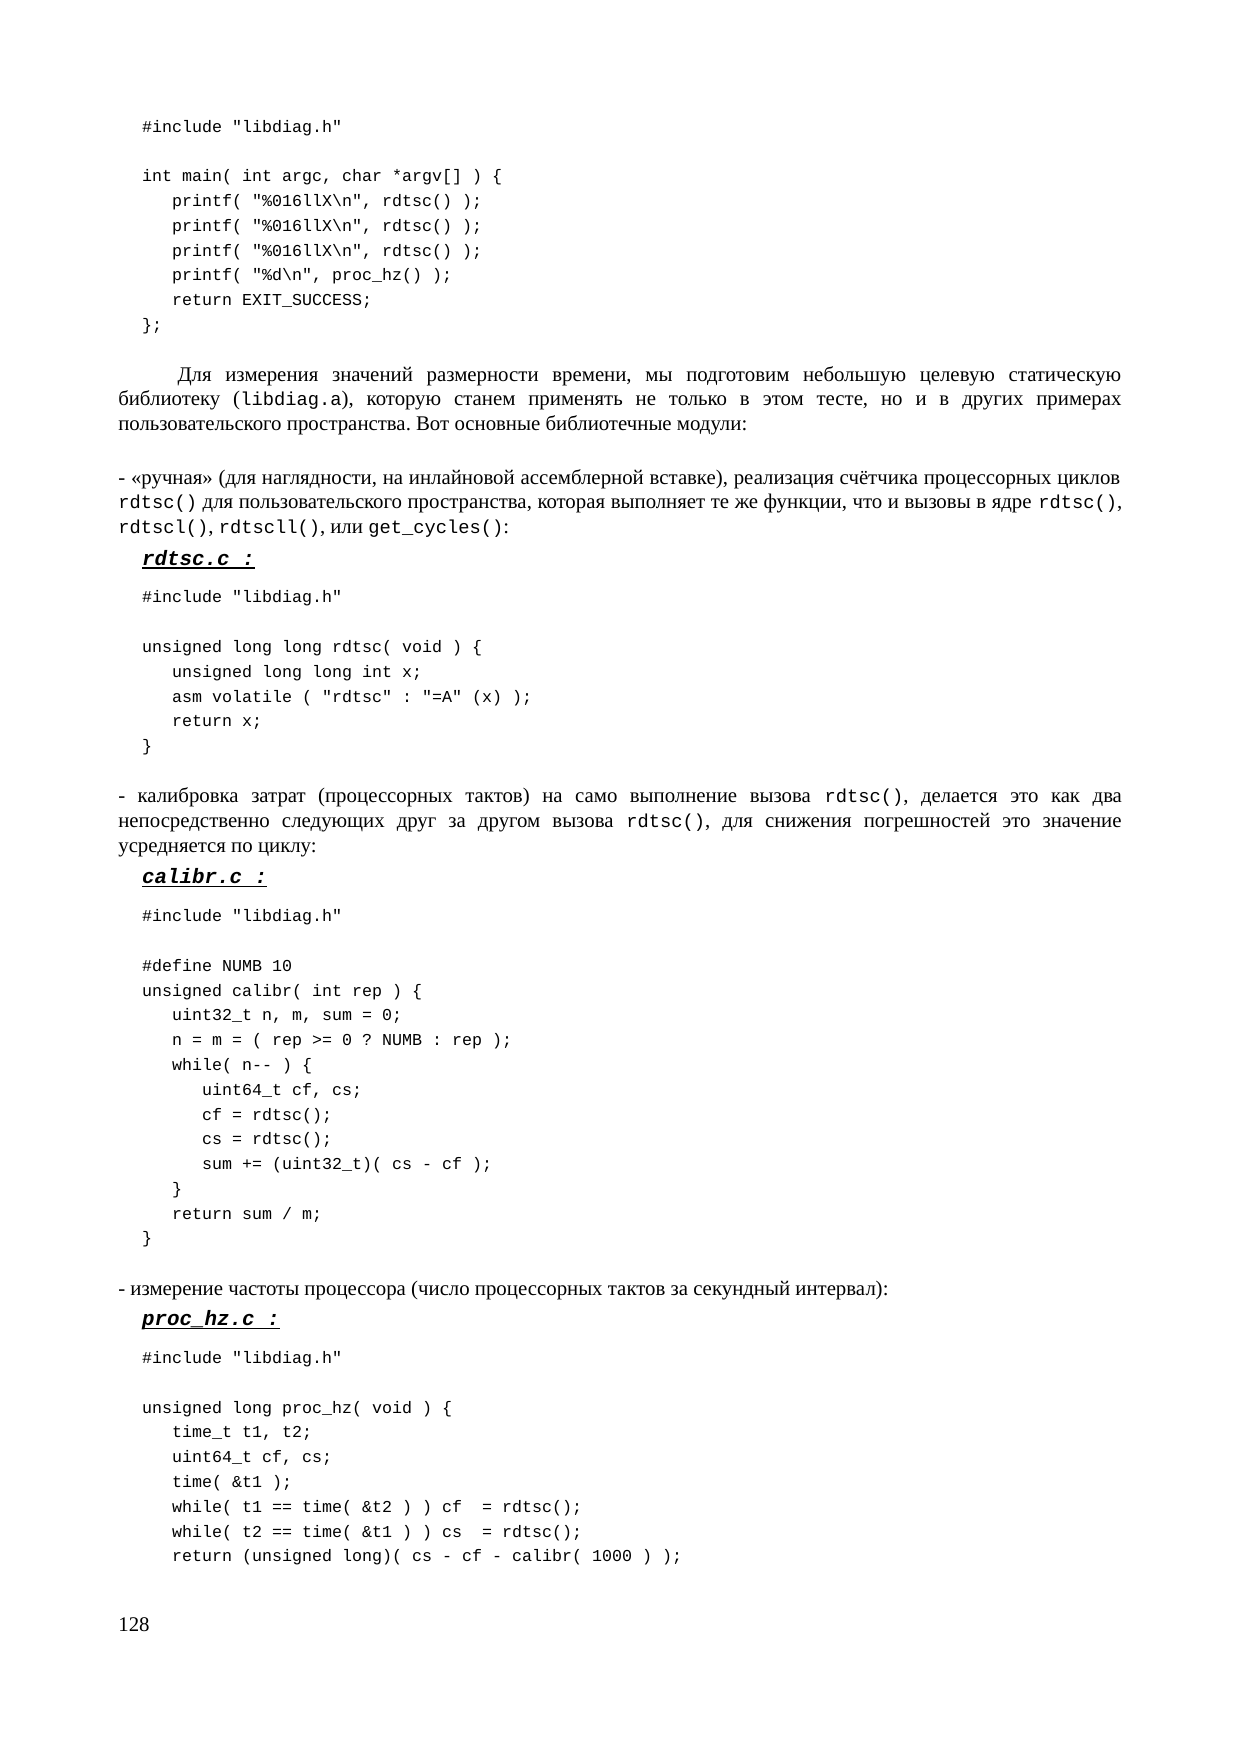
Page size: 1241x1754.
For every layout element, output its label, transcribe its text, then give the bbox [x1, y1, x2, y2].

text while( t1 == time( &t2 ) ) cf = rdtsc(); [142, 1498, 1122, 1517]
text asm volatile ( "rdtsc" : "=A" (x) ); [142, 688, 1122, 707]
text #define NUMB 10 [142, 957, 1122, 976]
text proc_hz.c : [142, 1308, 1122, 1332]
text - «ручная» (для наглядности, на инлайновой ассемблерной вставке), реализация счётчика процессорных циклов rdtsc() для пользовательского пространства, которая выполняет те же функции, что и вызовы в ядре rdtsc(), rdtscl(), rdtscll(), или get_cycles(): [118, 464, 1122, 539]
text printf( "%016llX\n", rdtsc() ); [142, 242, 1122, 261]
text time_t t1, t2; [142, 1424, 1122, 1443]
text unsigned long proc_hz( void ) { [142, 1399, 1122, 1418]
text while( n-- ) { [142, 1056, 1122, 1075]
text Для измерения значений размерности времени, мы подготовим небольшую целевую статическую библиотеку (libdiag.a), которую станем применять не только в этом тесте, но и в других примерах пользовательского пространства. Вот основные библиотечные модули: [118, 362, 1122, 435]
text #include "libdiag.h" [142, 1350, 1122, 1368]
text int main( int argc, char *argv[] ) { [142, 168, 1122, 187]
text } [142, 738, 1122, 757]
text return x; [142, 713, 1122, 732]
text }; [142, 316, 1122, 335]
text #include "libdiag.h" [142, 118, 1122, 137]
text unsigned long long rdtsc( void ) { [142, 639, 1122, 657]
text unsigned calibr( int rep ) { [142, 982, 1122, 1001]
text while( t2 == time( &t1 ) ) cs = rdtsc(); [142, 1523, 1122, 1542]
text unsigned long long int x; [142, 663, 1122, 682]
text return EXIT_SUCCESS; [142, 292, 1122, 311]
text printf( "%016llX\n", rdtsc() ); [142, 217, 1122, 236]
text uint64_t cf, cs; [142, 1081, 1122, 1100]
text time( &t1 ); [142, 1474, 1122, 1492]
text } [142, 1180, 1122, 1199]
text cf = rdtsc(); [142, 1106, 1122, 1125]
text printf( "%d\n", proc_hz() ); [142, 267, 1122, 286]
text - измерение частоты процессора (число процессорных тактов за секундный интервал): [118, 1275, 1122, 1299]
text uint64_t cf, cs; [142, 1449, 1122, 1468]
text return (unsigned long)( cs - cf - calibr( 1000 ) ); [142, 1548, 1122, 1567]
text } [142, 1230, 1122, 1249]
text sum += (uint32_t)( cs - cf ); [142, 1156, 1122, 1174]
text n = m = ( rep >= 0 ? NUMB : rep ); [142, 1032, 1122, 1051]
text uint32_t n, m, sum = 0; [142, 1007, 1122, 1026]
text - калибровка затрат (процессорных тактов) на само выполнение вызова rdtsc(), делается это как два непосредственно следующих друг за другом вызова rdtsc(), для снижения погрешностей это значение усредняется по циклу: [118, 783, 1122, 857]
text #include "libdiag.h" [142, 589, 1122, 608]
text cs = rdtsc(); [142, 1131, 1122, 1150]
text rdtsc.c : [142, 548, 1122, 571]
text return sum / m; [142, 1205, 1122, 1224]
text printf( "%016llX\n", rdtsc() ); [142, 192, 1122, 211]
text calibr.c : [142, 866, 1122, 890]
text #include "libdiag.h" [142, 908, 1122, 927]
